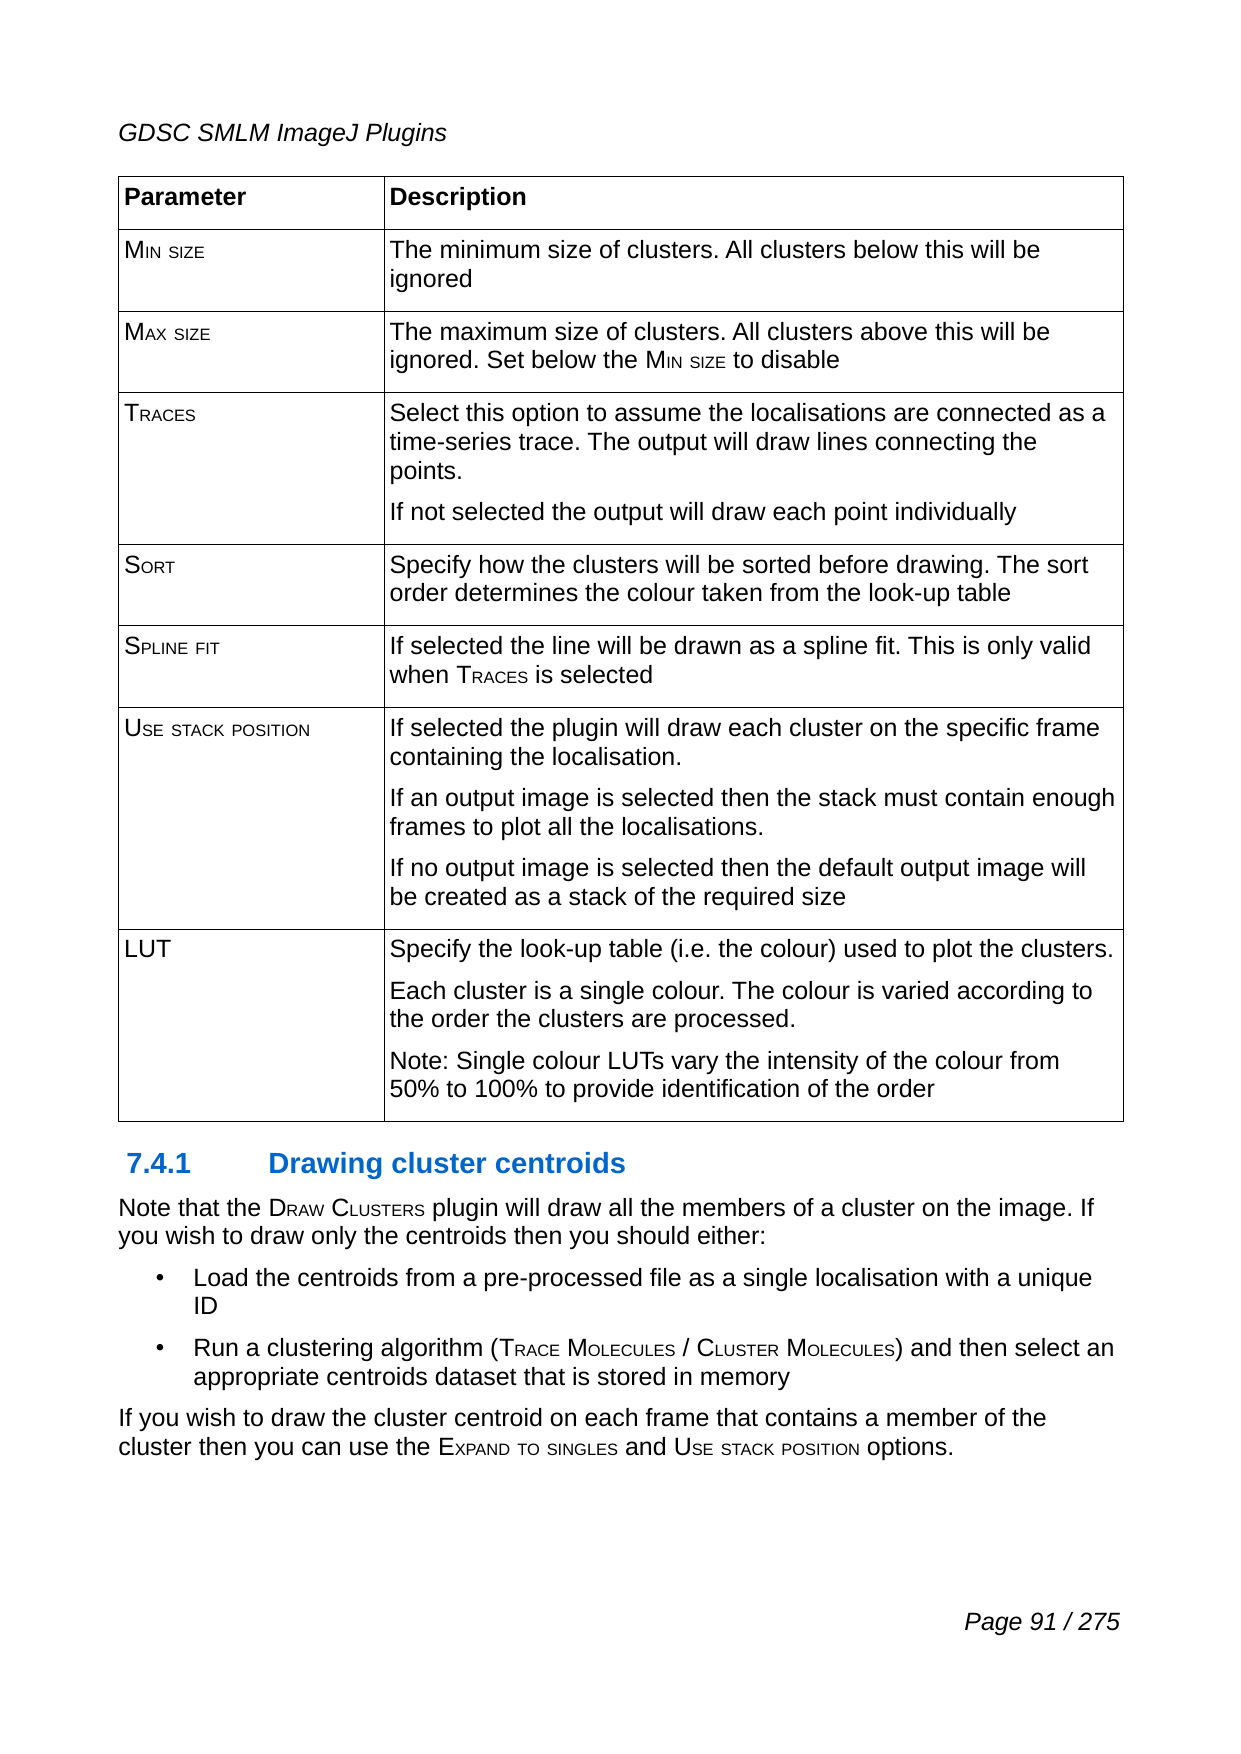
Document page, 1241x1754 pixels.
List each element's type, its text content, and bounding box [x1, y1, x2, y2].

table_cell The minimum size of clusters. All clusters below this will be ignored [385, 230, 1123, 311]
table_cell Min size [119, 230, 384, 311]
table_cell Use stack position [119, 708, 384, 928]
table_cell Traces [119, 393, 384, 544]
table_cell Specify how the clusters will be sorted before drawing. The sort order determines the colour taken from the look-up table [385, 545, 1123, 625]
list Load the centroids from a pre-processed file as a single localisation with a unique ID [156, 1262, 1122, 1320]
table_cell If selected the plugin will draw each cluster on the specific frame containing the localisation. If an output image is selected then the stack must contain enough frames to plot all the localisations. If no output image is selected then the default output image will be created as a stack of the required size [385, 708, 1123, 928]
table_cell If selected the line will be drawn as a spline fit. This is only valid when Traces is selected [385, 626, 1123, 707]
table_header Parameter [119, 177, 384, 229]
subtitle Drawing cluster centroids [118, 1146, 1122, 1180]
text If you wish to draw the cluster centroid on each frame that contains a member of the cluster then you can use the Expand to singles and Use stack position options. [118, 1403, 1122, 1460]
table_header Description [385, 177, 1123, 229]
text Note that the Draw Clusters plugin will draw all the members of a cluster on the image. If you wish to draw only the centroids then you should either: [118, 1192, 1122, 1250]
table_cell Max size [119, 312, 384, 392]
table_cell Select this option to assume the localisations are connected as a time-series trace. The output will draw lines connecting the points. If not selected the output will draw each point individually [385, 393, 1123, 544]
table_cell Spline fit [119, 626, 384, 707]
table_cell The maximum size of clusters. All clusters above this will be ignored. Set below the Min size to disable [385, 312, 1123, 392]
table_cell Specify the look-up table (i.e. the colour) used to plot the clusters. Each cluster is a single colour. The colour is varied according to the order the clusters are processed. Note: Single colour LUTs vary the intensity of the colour from 50% to 100% to provide identification of the order [385, 930, 1123, 1121]
table_cell Sort [119, 545, 384, 625]
table_cell LUT [119, 930, 384, 1121]
list Run a clustering algorithm (Trace Molecules / Cluster Molecules) and then select an appropriate centroids dataset that is stored in memory [156, 1333, 1122, 1390]
